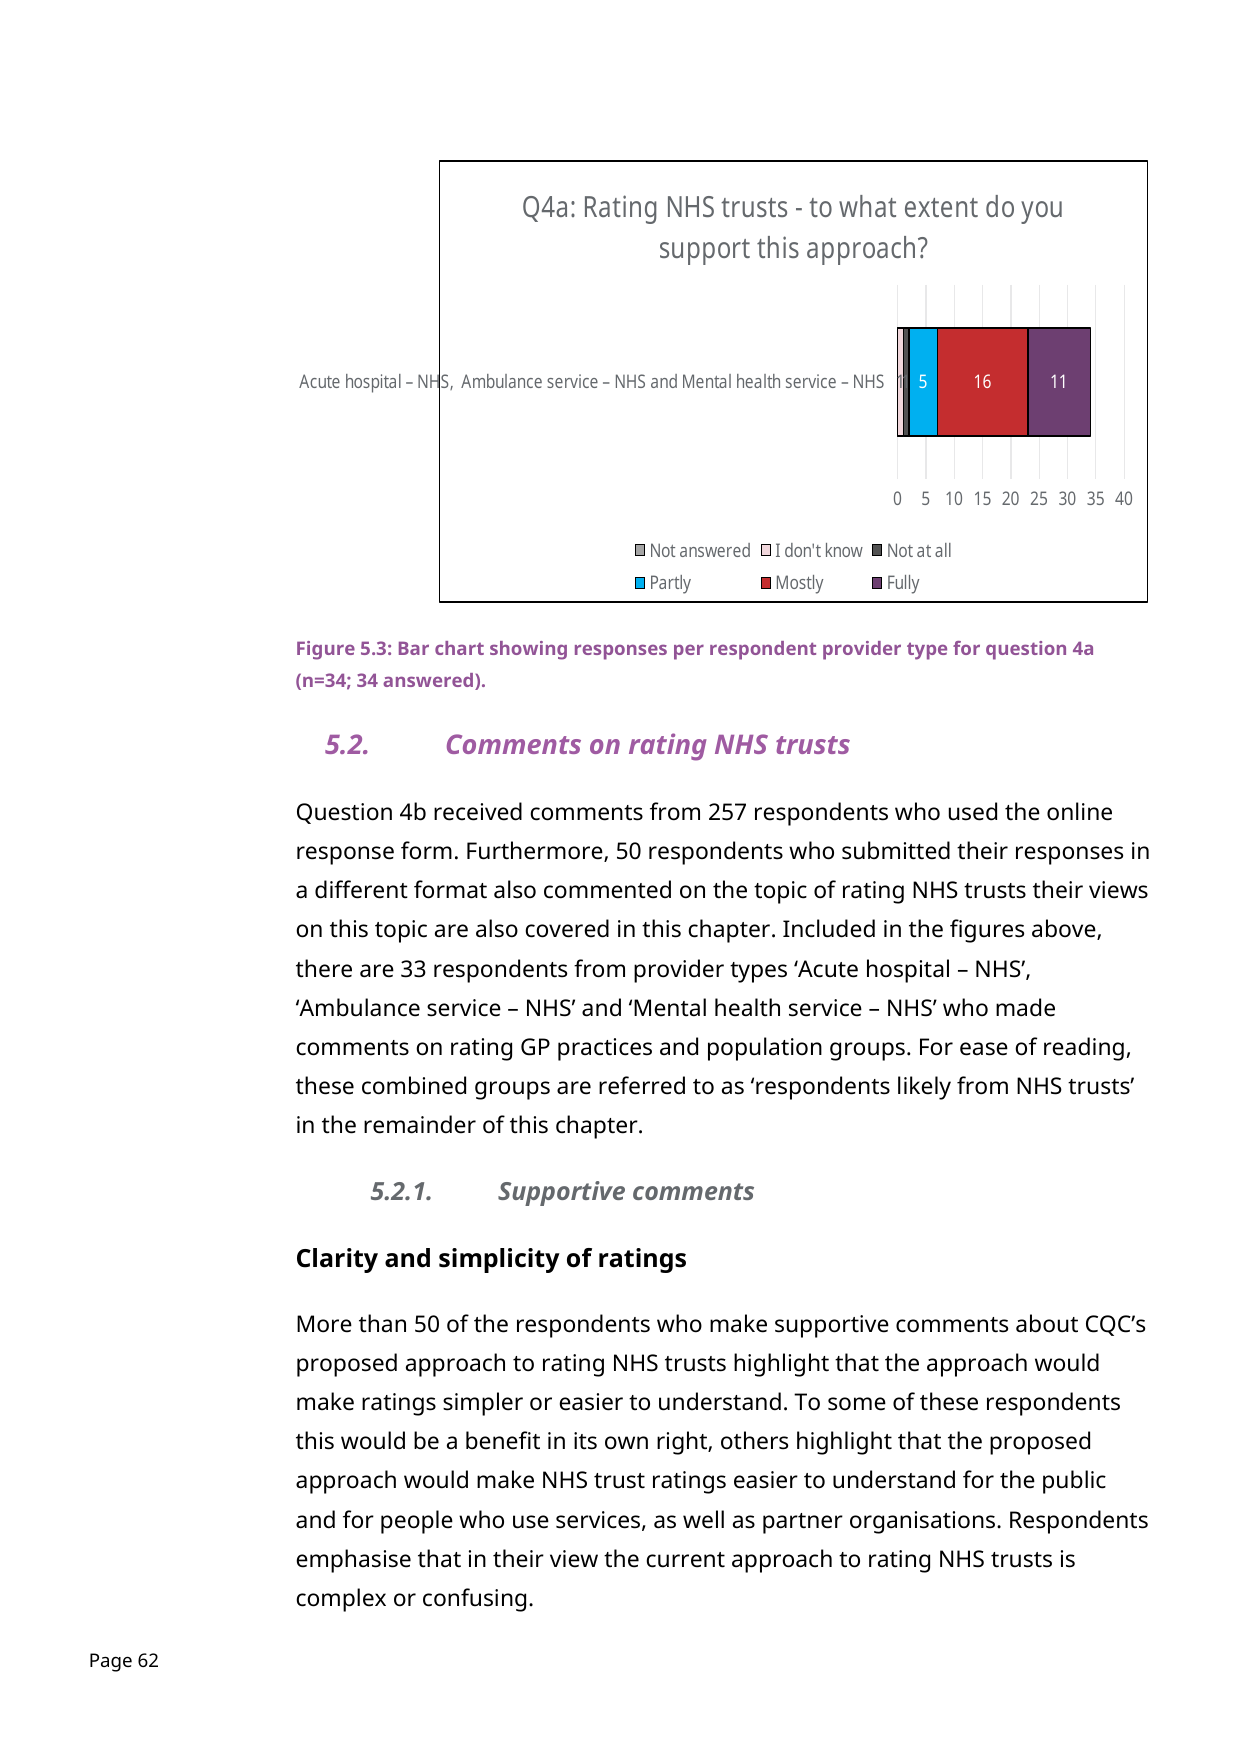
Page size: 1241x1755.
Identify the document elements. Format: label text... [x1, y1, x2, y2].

subtitle Clarity and simplicity of ratings [295, 1238, 1152, 1274]
subtitle Supportive comments [370, 1171, 1152, 1207]
text More than 50 of the respondents who make supportive comments about CQC’s proposed approach to rating NHS trusts highlight that the approach would make ratings simpler or easier to understand. To some of these respondents this would be a benefit in its own right, others highlight that the proposed approach would make NHS trust ratings easier to understand for the public and for people who use services, as well as partner organisations. Respondents emphasise that in their view the current approach to rating NHS trusts is complex or confusing. [295, 1305, 1152, 1613]
text Question 4b received comments from 257 respondents who used the online response form. Furthermore, 50 respondents who submitted their responses in a different format also commented on the topic of rating NHS trusts their views on this topic are also covered in this chapter. Included in the figures above, there are 33 respondents from provider types ‘Acute hospital – NHS’, ‘Ambulance service – NHS’ and ‘Mental health service – NHS’ who made comments on rating GP practices and population groups. For ease of reading, these combined groups are referred to as ‘respondents likely from NHS trusts’ in the remainder of this chapter. [295, 793, 1152, 1141]
subtitle Comments on rating NHS trusts [325, 722, 1152, 762]
text Figure 5.3: Bar chart showing responses per respondent provider type for question 4a (n=34; 34 answered). [295, 633, 1152, 693]
